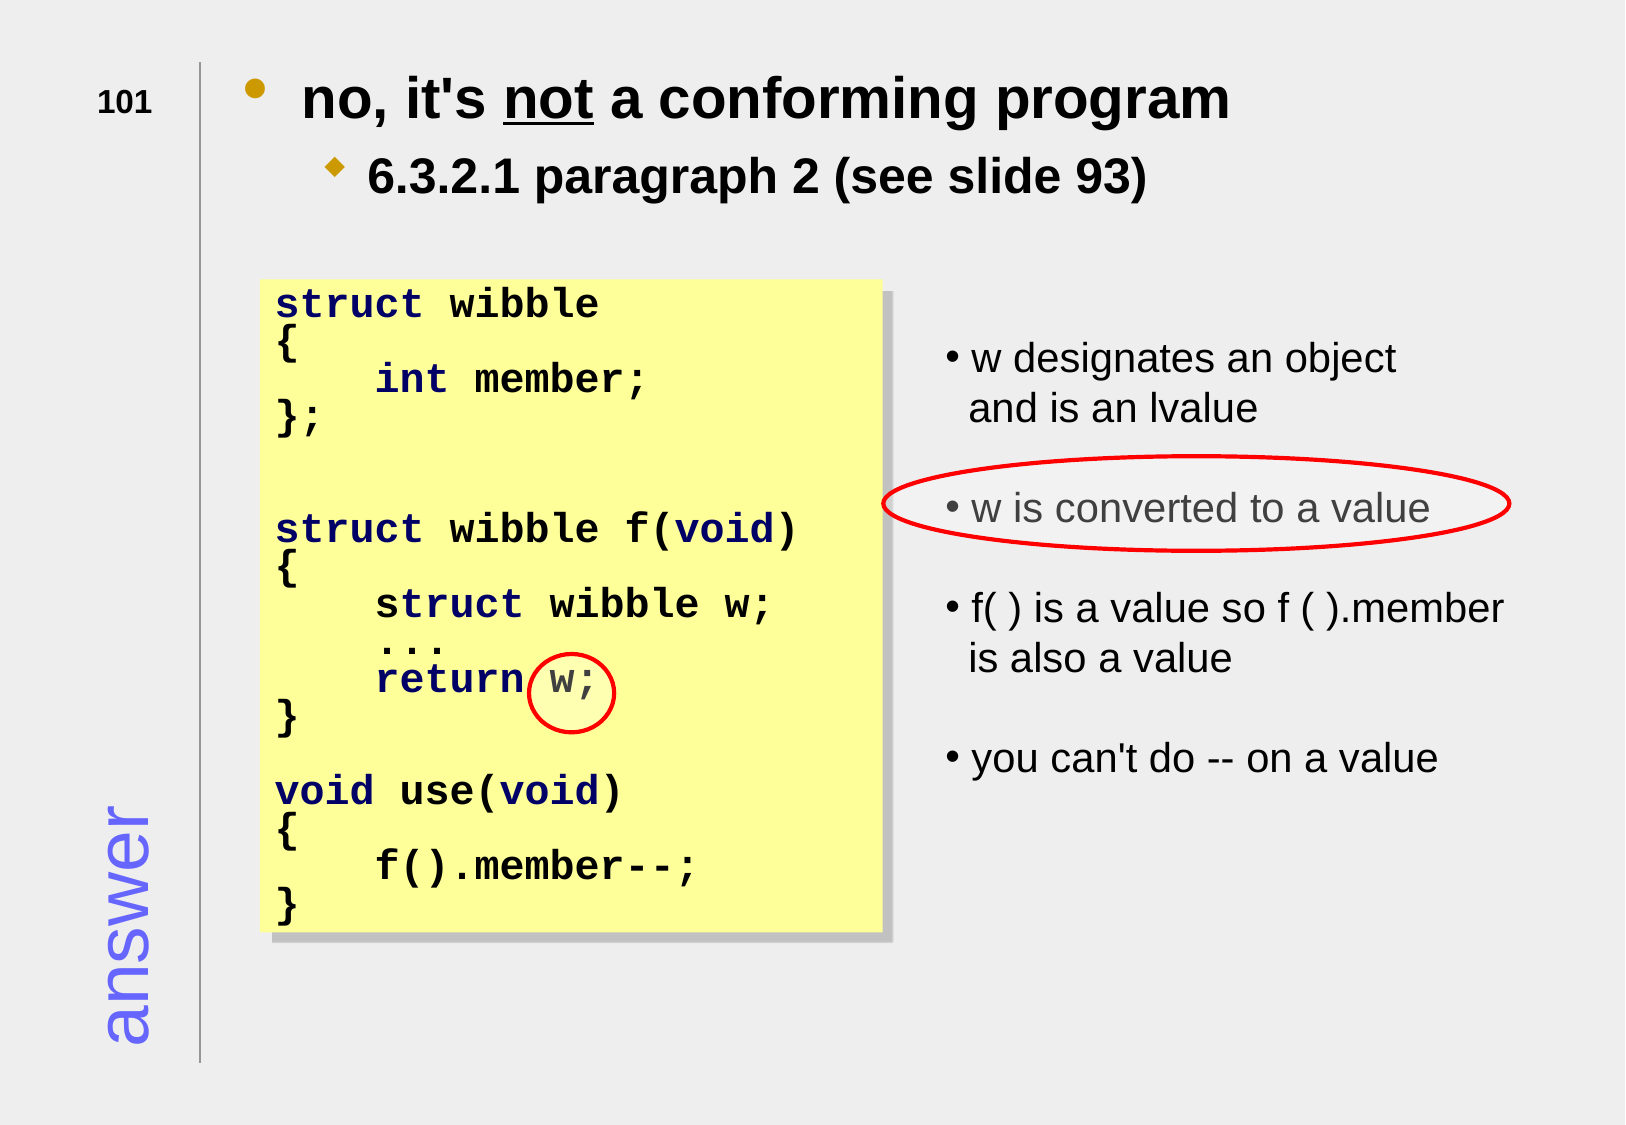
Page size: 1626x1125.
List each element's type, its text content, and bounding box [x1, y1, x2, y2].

list no, it's not a conforming program 6.3.2.1 paragraph 2 (see slide 93) [230, 53, 1568, 1054]
title answer [50, 187, 188, 1063]
text_box w designates an object and is an lvalue w is converted to a value f( ) is a value so f ( ).member is also a value you can't do -- on a value [930, 323, 1569, 840]
text_box [883, 456, 1510, 551]
text_box [529, 653, 615, 733]
